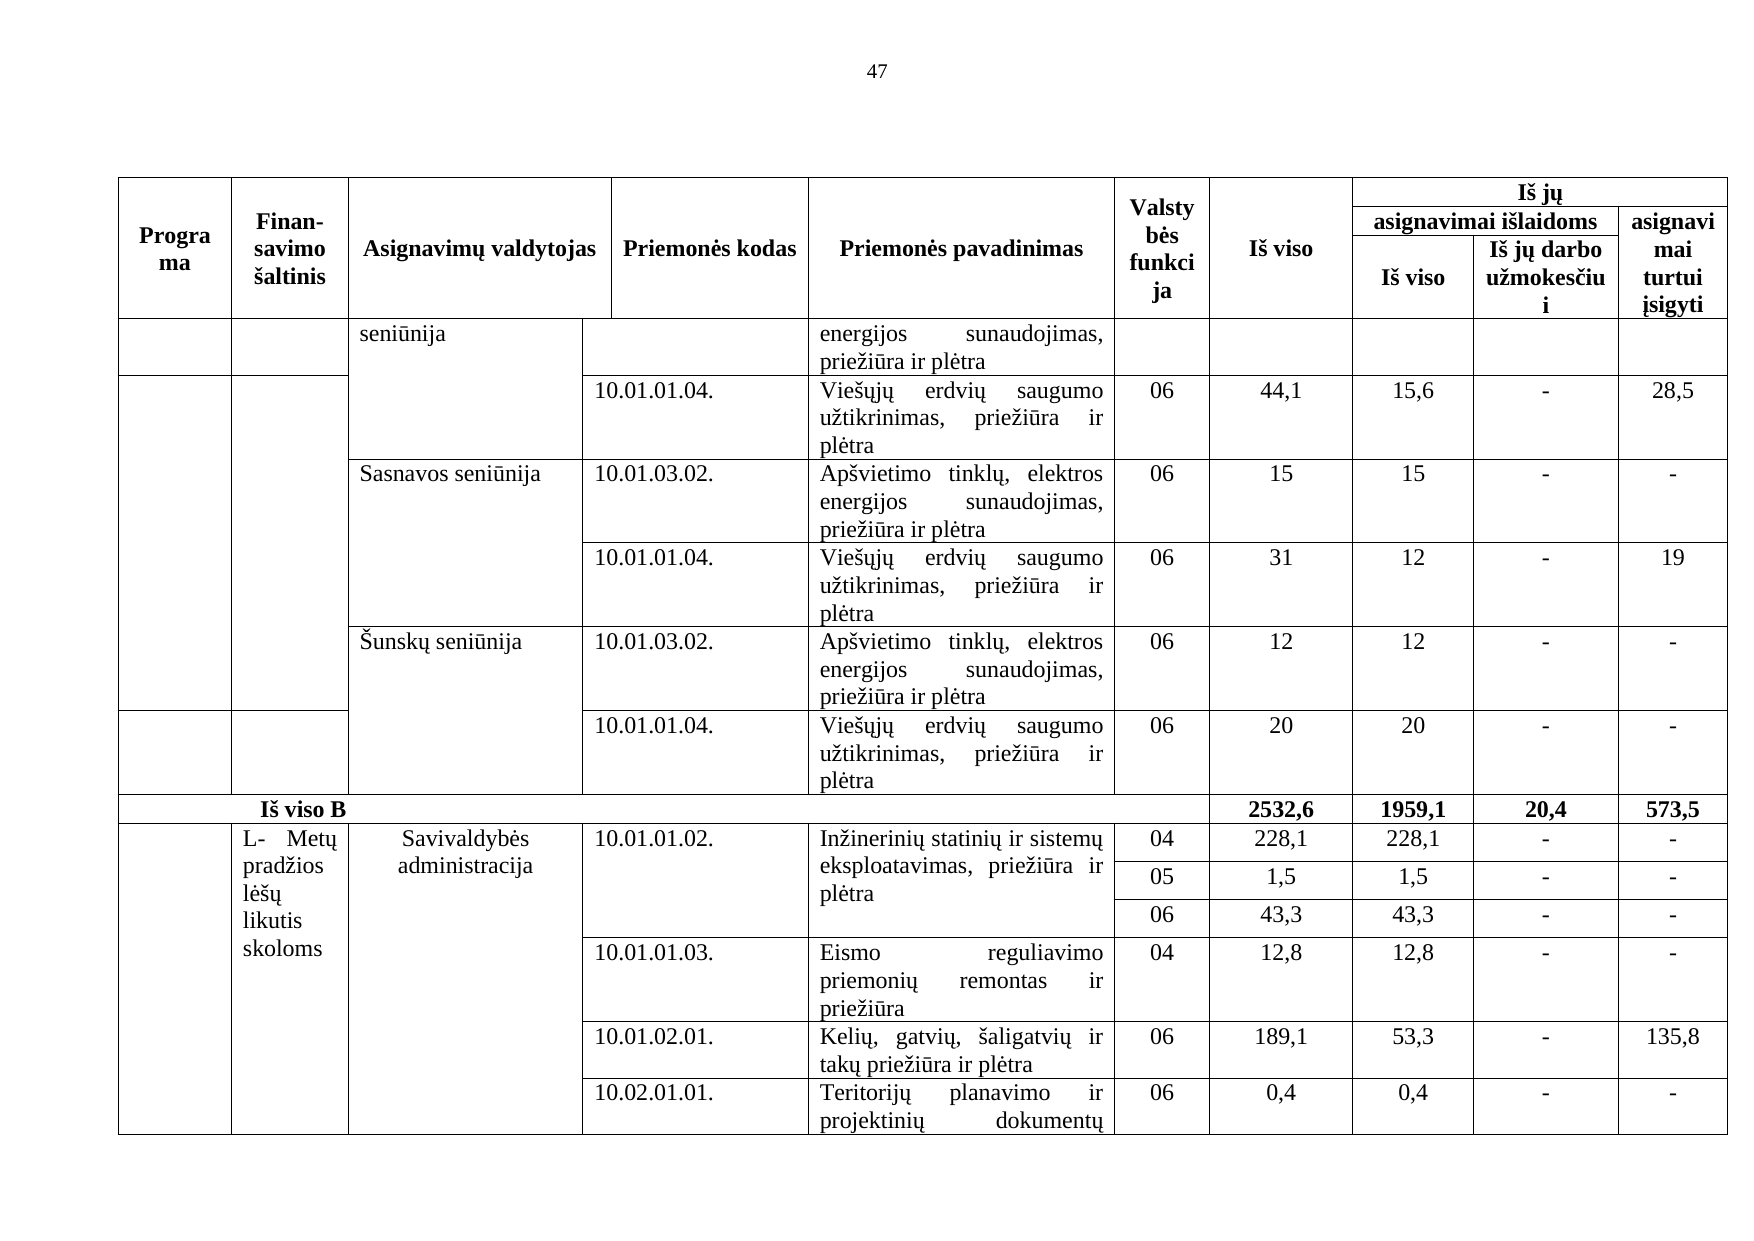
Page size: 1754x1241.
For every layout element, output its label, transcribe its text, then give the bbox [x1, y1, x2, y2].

table_cell 06 [1115, 376, 1209, 458]
table_cell 15,6 [1353, 376, 1473, 458]
table_cell 1,5 [1353, 862, 1473, 899]
table_cell 10.01.03.02. [583, 627, 808, 710]
table_cell Inžinerinių statinių ir sistemų eksploatavimas, priežiūra ir plėtra [809, 824, 1114, 937]
table_cell 1,5 [1210, 862, 1352, 899]
table_cell 43,3 [1353, 900, 1473, 937]
table_cell Viešųjų erdvių saugumo užtikrinimas, priežiūra ir plėtra [809, 711, 1114, 794]
table_cell - [1474, 543, 1618, 626]
table_cell [1115, 319, 1209, 374]
table_cell 06 [1115, 1022, 1209, 1077]
table_cell - [1474, 627, 1618, 710]
table_cell 10.02.01.01. [583, 1079, 808, 1134]
table_cell [583, 319, 808, 374]
table_cell 20,4 [1474, 795, 1618, 822]
table_header Programa [119, 178, 231, 318]
table_cell - [1474, 862, 1618, 899]
table_cell Sasnavos seniūnija [349, 460, 582, 626]
table_cell Iš jų darbo užmokesčiui [1474, 236, 1618, 318]
table_cell Eismo reguliavimo priemonių remontas ir priežiūra [809, 938, 1114, 1021]
table_cell 04 [1115, 938, 1209, 1021]
table_cell 05 [1115, 862, 1209, 899]
table_header Priemonės pavadinimas [809, 178, 1114, 318]
table_cell Viešųjų erdvių saugumo užtikrinimas, priežiūra ir plėtra [809, 376, 1114, 458]
table_cell energijos sunaudojimas, priežiūra ir plėtra [809, 319, 1114, 374]
table_cell 0,4 [1210, 1079, 1352, 1134]
table_cell 43,3 [1210, 900, 1352, 937]
table_cell 10.01.01.02. [583, 824, 808, 937]
table_cell - [1474, 1079, 1618, 1134]
table_cell 04 [1115, 824, 1209, 861]
table_cell - [1474, 938, 1618, 1021]
table_cell Iš viso B [119, 795, 1209, 822]
table_cell [232, 319, 348, 374]
table_cell 20 [1353, 711, 1473, 794]
table_header Priemonės kodas [612, 178, 808, 318]
table_cell asignavimai turtui įsigyti [1619, 207, 1727, 318]
table_cell - [1474, 711, 1618, 794]
table_cell 0,4 [1353, 1079, 1473, 1134]
table_cell Viešųjų erdvių saugumo užtikrinimas, priežiūra ir plėtra [809, 543, 1114, 626]
table_cell 12 [1210, 627, 1352, 710]
table_cell [1353, 319, 1473, 374]
table_cell 06 [1115, 1079, 1209, 1134]
table_cell Teritorijų planavimo ir projektinių dokumentų [809, 1079, 1114, 1134]
table_cell 28,5 [1619, 376, 1727, 458]
table_cell - [1474, 900, 1618, 937]
table_cell [232, 711, 348, 794]
table_cell 15 [1210, 460, 1352, 542]
table_cell 06 [1115, 627, 1209, 710]
table_cell - [1619, 900, 1727, 937]
table_cell [119, 319, 231, 374]
table_cell - [1474, 319, 1618, 374]
table_cell 06 [1115, 900, 1209, 937]
table_cell 12 [1353, 627, 1473, 710]
table_cell 44,1 [1210, 376, 1352, 458]
table_cell - [1619, 1079, 1727, 1134]
table_header Iš viso [1210, 178, 1352, 318]
table_cell 06 [1115, 711, 1209, 794]
table_cell - [1474, 1022, 1618, 1077]
table_cell - [1619, 824, 1727, 861]
table_cell 10.01.01.04. [583, 376, 808, 458]
table_cell Kelių, gatvių, šaligatvių ir takų priežiūra ir plėtra [809, 1022, 1114, 1077]
table_cell 10.01.01.04. [583, 711, 808, 794]
table_cell seniūnija [349, 319, 582, 458]
table_cell 1959,1 [1353, 795, 1473, 822]
table_cell 20 [1210, 711, 1352, 794]
table_cell - [1619, 862, 1727, 899]
table_cell 19 [1619, 543, 1727, 626]
table_cell 06 [1115, 543, 1209, 626]
table_cell [232, 376, 348, 710]
table_header Valstybės funkcija [1115, 178, 1209, 318]
table_cell Apšvietimo tinklų, elektros energijos sunaudojimas, priežiūra ir plėtra [809, 460, 1114, 542]
table_cell 573,5 [1619, 795, 1727, 822]
table_cell Šunskų seniūnija [349, 627, 582, 794]
table_cell 2532,6 [1210, 795, 1352, 822]
table_cell 12,8 [1210, 938, 1352, 1021]
table_cell 12,8 [1353, 938, 1473, 1021]
table_cell Iš viso [1353, 236, 1473, 318]
table_cell - [1474, 460, 1618, 542]
table_cell 06 [1115, 460, 1209, 542]
table_cell - [1619, 711, 1727, 794]
table_cell 189,1 [1210, 1022, 1352, 1077]
table_cell 135,8 [1619, 1022, 1727, 1077]
table_cell 228,1 [1353, 824, 1473, 861]
table_cell [119, 376, 231, 710]
table_cell - [1474, 824, 1618, 861]
table_cell 228,1 [1210, 824, 1352, 861]
table_cell 53,3 [1353, 1022, 1473, 1077]
table_cell asignavimai išlaidoms [1353, 207, 1618, 234]
table_cell - [1619, 460, 1727, 542]
table_cell 15 [1353, 460, 1473, 542]
table_cell Savivaldybės administracija [349, 824, 582, 1134]
table_header Finan-savimo šaltinis [232, 178, 348, 318]
table_cell - [1619, 319, 1727, 374]
table_cell 10.01.01.03. [583, 938, 808, 1021]
table_cell - [1619, 938, 1727, 1021]
table_cell 10.01.03.02. [583, 460, 808, 542]
table_cell - [1619, 627, 1727, 710]
table_cell [119, 711, 231, 794]
table_cell 31 [1210, 543, 1352, 626]
table_cell 10.01.01.04. [583, 543, 808, 626]
table_cell [1210, 319, 1352, 374]
table_cell [119, 824, 231, 1134]
table_cell 10.01.02.01. [583, 1022, 808, 1077]
table_cell 12 [1353, 543, 1473, 626]
table_header Asignavimų valdytojas [349, 178, 611, 318]
table_cell L- Metų pradžios lėšų likutis skoloms [232, 824, 348, 1134]
table_header Iš jų [1353, 178, 1727, 206]
table_cell Apšvietimo tinklų, elektros energijos sunaudojimas, priežiūra ir plėtra [809, 627, 1114, 710]
table_cell - [1474, 376, 1618, 458]
